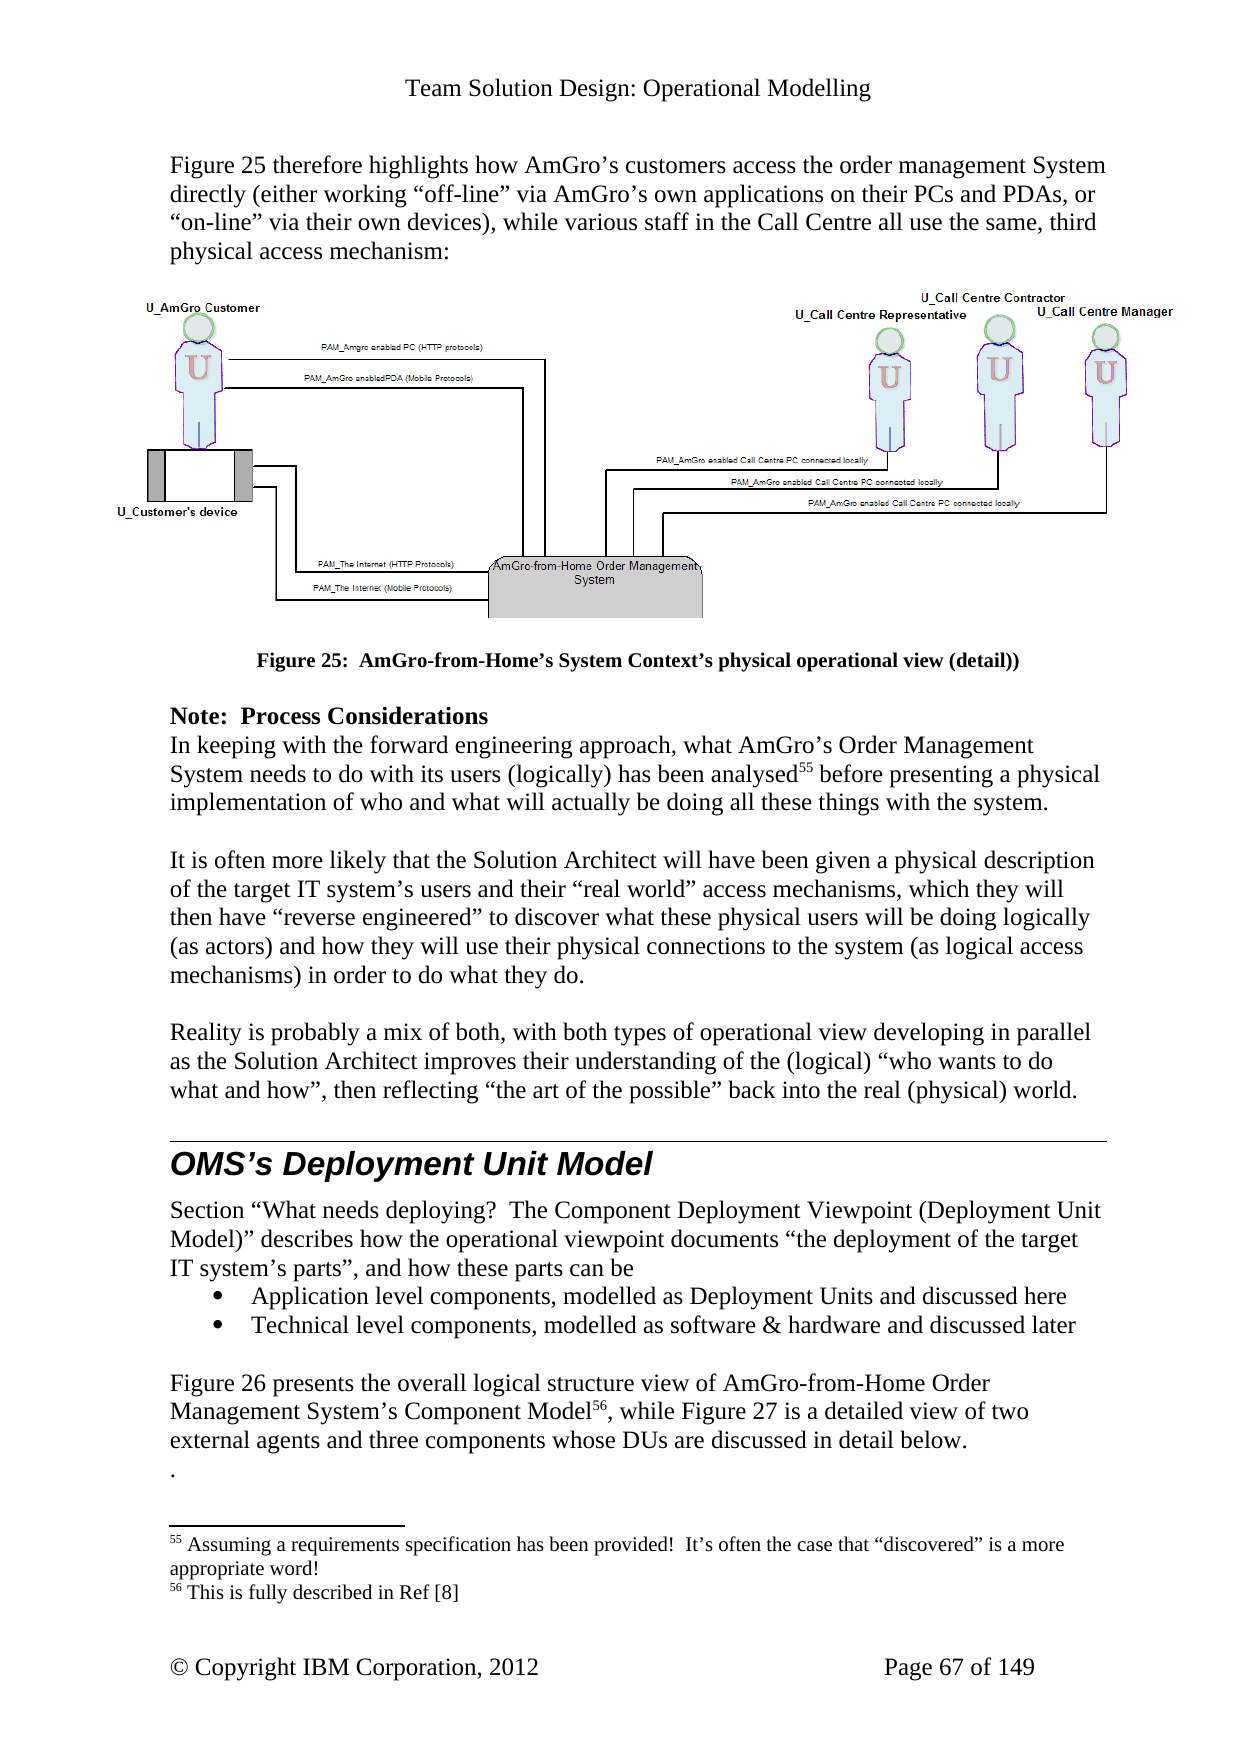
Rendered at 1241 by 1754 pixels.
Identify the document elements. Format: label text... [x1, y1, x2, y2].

text It is often more likely that the Solution Architect will have been given a physical description of the target IT system’s users and their “real world” access mechanisms, which they will then have “reverse engineered” to discover what these physical users will be doing logically (as actors) and how they will use their physical connections to the system (as logical access mechanisms) in order to do what they do. [169, 845, 1107, 989]
text This is fully described in Ref [5] [169, 1580, 1107, 1604]
text Figure 25: AmGro-from-Home’s System Context’s physical operational view (detail)) [169, 648, 1107, 672]
text Reality is probably a mix of both, with both types of operational view developing in parallel as the Solution Architect improves their understanding of the (logical) “who wants to do what and how”, then reflecting “the art of the possible” back into the real (physical) world. [169, 1017, 1107, 1104]
text Note: Process Considerations [169, 701, 1107, 730]
list Technical level components, modelled as software & hardware and discussed later [213, 1310, 1107, 1339]
text . [169, 1454, 1107, 1483]
list Application level components, modelled as Deployment Units and discussed here [213, 1281, 1107, 1310]
subtitle OMS’s Deployment Unit Model [169, 1142, 1107, 1183]
text Figure 25 therefore highlights how AmGro’s customers access the order management System directly (either working “off-line” via AmGro’s own applications on their PCs and PDAs, or “on-line” via their own devices), while various staff in the Call Centre all use the same, third physical access mechanism: [169, 150, 1107, 265]
text Assuming a requirements specification has been provided! It’s often the case that “discovered” is a more appropriate word! [169, 1532, 1107, 1580]
picture [114, 266, 1176, 618]
text Figure 26 presents the overall logical structure view of AmGro-from-Home Order Management System’s Component Model, while Figure 27 is a detailed view of two external agents and three components whose DUs are discussed in detail below. [169, 1368, 1107, 1454]
text Section “What needs deploying? The Component Deployment Viewpoint (Deployment Unit Model)” describes how the operational viewpoint documents “the deployment of the target IT system’s parts”, and how these parts can be [169, 1195, 1107, 1281]
text In keeping with the forward engineering approach, what AmGro’s Order Management System needs to do with its users (logically) has been analysed before presenting a physical implementation of who and what will actually be doing all these things with the system. [169, 730, 1107, 816]
